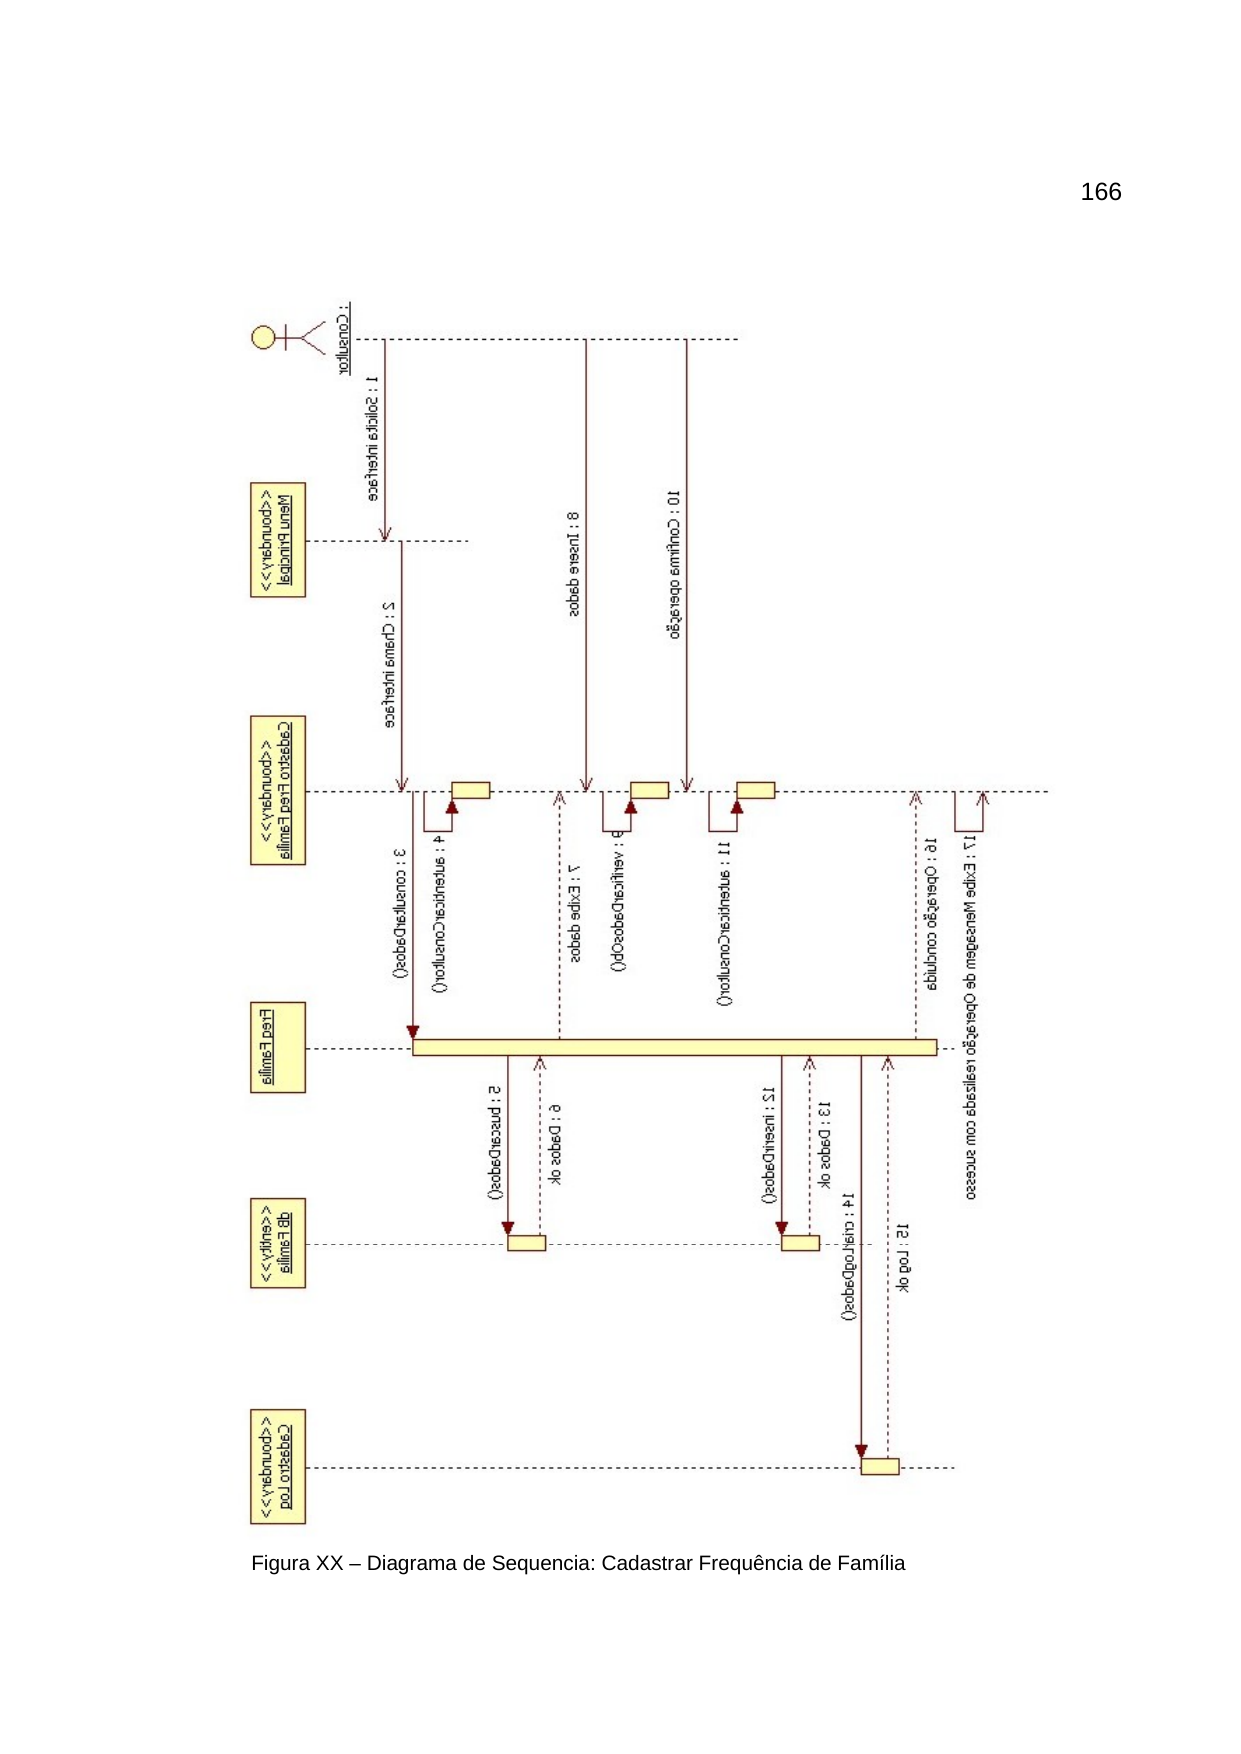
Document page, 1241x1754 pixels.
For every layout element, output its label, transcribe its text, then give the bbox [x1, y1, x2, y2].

text Figura XX – Diagrama de Sequencia: Cadastrar Frequência de Família [177, 1552, 1122, 1575]
picture [222, 265, 1077, 1552]
